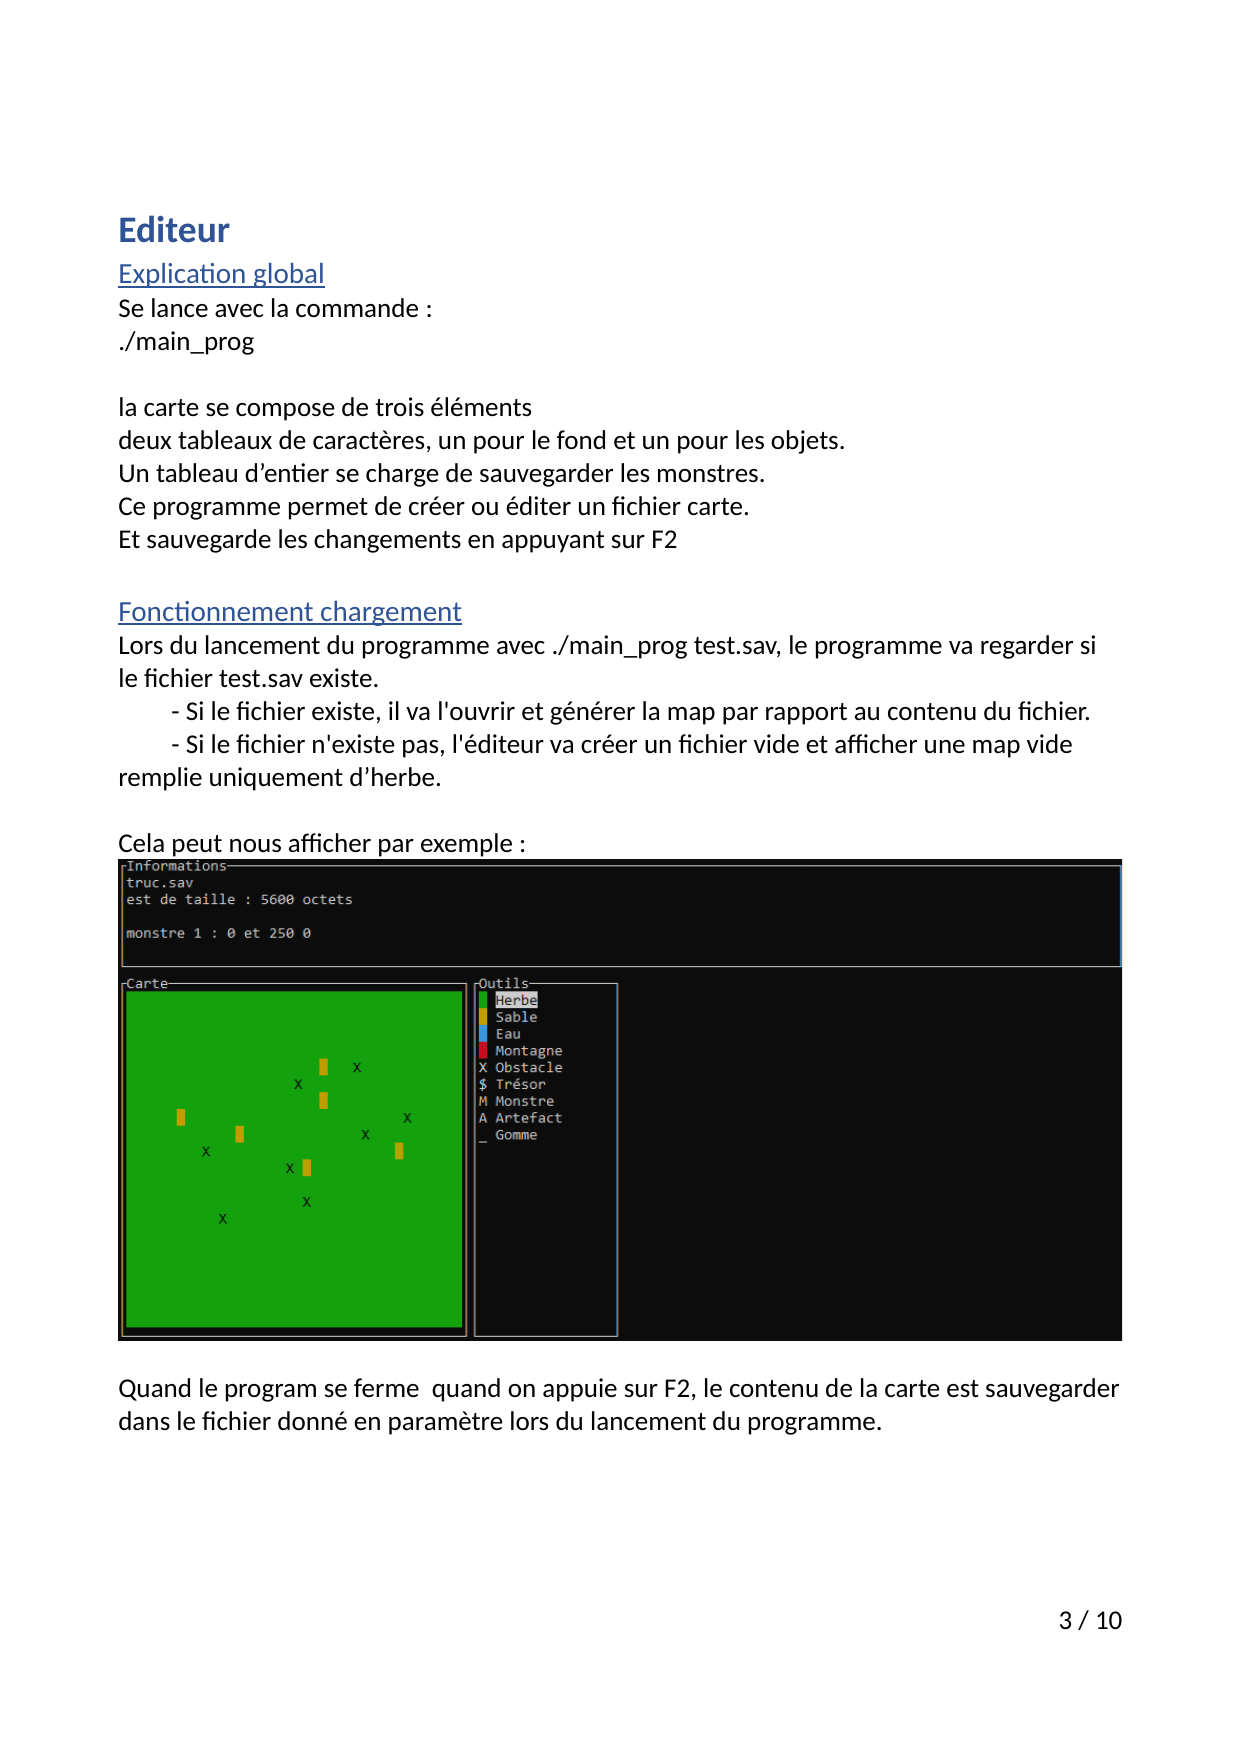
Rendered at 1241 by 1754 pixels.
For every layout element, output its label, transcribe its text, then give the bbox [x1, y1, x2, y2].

text Et sauvegarde les changements en appuyant sur F2 [118, 522, 1122, 555]
text Se lance avec la commande : [118, 291, 1122, 324]
text Quand le program se ferme quand on appuie sur F2, le contenu de la carte est sauvegarder dans le fichier donné en paramètre lors du lancement du programme. [118, 1371, 1122, 1437]
text - Si le fichier existe, il va l'ouvrir et générer la map par rapport au contenu du fichier. [118, 694, 1122, 727]
picture [118, 859, 1123, 1341]
text deux tableaux de caractères, un pour le fond et un pour les objets. [118, 423, 1122, 456]
text Ce programme permet de créer ou éditer un fichier carte. [118, 489, 1122, 522]
subtitle Explication global [118, 256, 1122, 291]
text Un tableau d’entier se charge de sauvegarder les monstres. [118, 456, 1122, 489]
subtitle Editeur [118, 206, 1122, 251]
text la carte se compose de trois éléments [118, 390, 1122, 423]
text ./main_prog [118, 324, 1122, 357]
subtitle Fonctionnement chargement [118, 593, 1122, 628]
text - Si le fichier n'existe pas, l'éditeur va créer un fichier vide et afficher une map vide remplie uniquement d’herbe. [118, 727, 1122, 793]
text Cela peut nous afficher par exemple : [118, 826, 1122, 859]
text Lors du lancement du programme avec ./main_prog test.sav, le programme va regarder si le fichier test.sav existe. [118, 628, 1122, 694]
